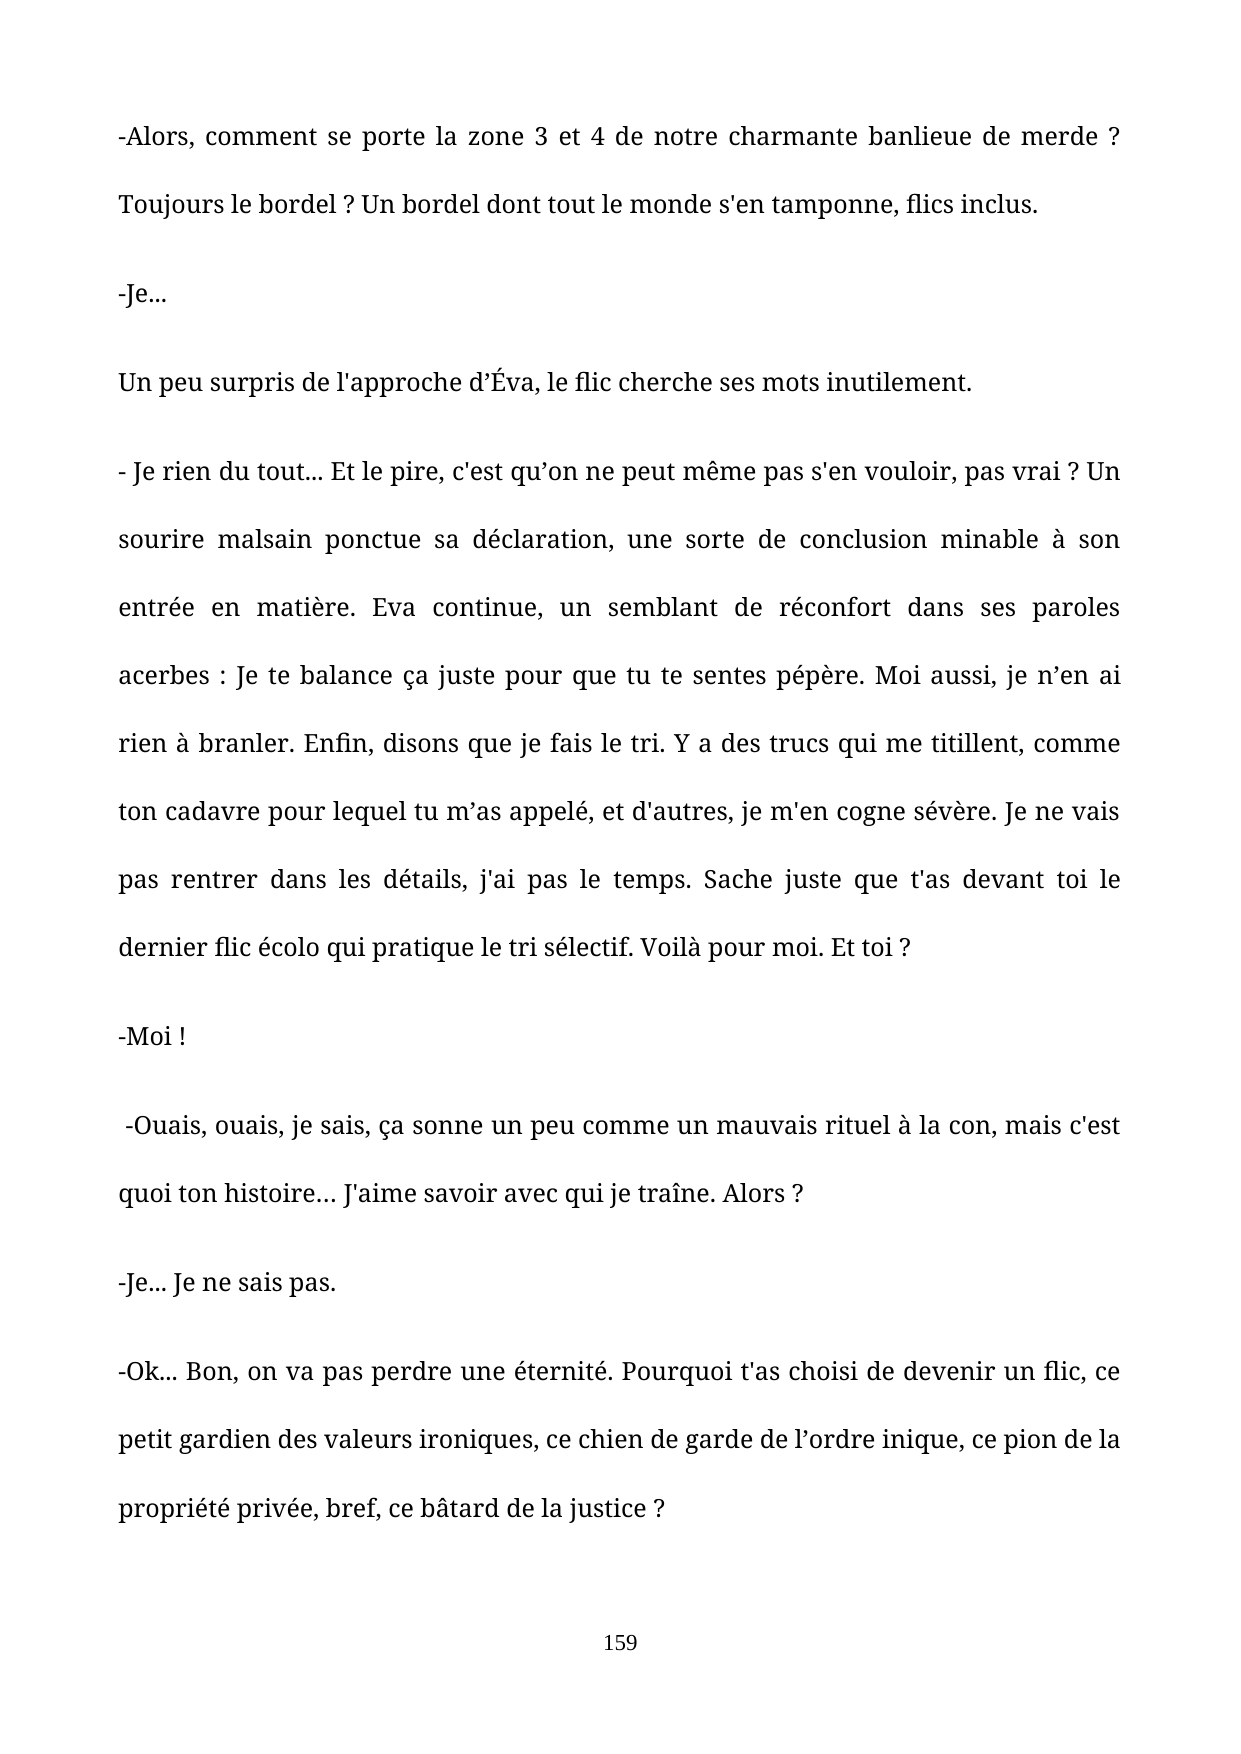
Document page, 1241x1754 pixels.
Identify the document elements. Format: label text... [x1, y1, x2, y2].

text -Moi ! [118, 1019, 1122, 1053]
text Un peu surpris de l'approche d’Éva, le flic cherche ses mots inutilement. [118, 364, 1122, 398]
text -Alors, comment se porte la zone 3 et 4 de notre charmante banlieue de merde ? Toujours le bordel ? Un bordel dont tout le monde s'en tamponne, flics inclus. [118, 118, 1122, 220]
text -Ok... Bon, on va pas perdre une éternité. Pourquoi t'as choisi de devenir un flic, ce petit gardien des valeurs ironiques, ce chien de garde de l’ordre inique, ce pion de la propriété privée, bref, ce bâtard de la justice ? [118, 1354, 1122, 1524]
text - Je rien du tout... Et le pire, c'est qu’on ne peut même pas s'en vouloir, pas vrai ? Un sourire malsain ponctue sa déclaration, une sorte de conclusion minable à son entrée en matière. Eva continue, un semblant de réconfort dans ses paroles acerbes : Je te balance ça juste pour que tu te sentes pépère. Moi aussi, je n’en ai rien à branler. Enfin, disons que je fais le tri. Y a des trucs qui me titillent, comme ton cadavre pour lequel tu m’as appelé, et d'autres, je m'en cogne sévère. Je ne vais pas rentrer dans les détails, j'ai pas le temps. Sache juste que t'as devant toi le dernier flic écolo qui pratique le tri sélectif. Voilà pour moi. Et toi ? [118, 453, 1122, 964]
text -Ouais, ouais, je sais, ça sonne un peu comme un mauvais rituel à la con, mais c'est quoi ton histoire… J'aime savoir avec qui je traîne. Alors ? [118, 1108, 1122, 1210]
text -Je... [118, 275, 1122, 309]
text -Je... Je ne sais pas. [118, 1265, 1122, 1299]
